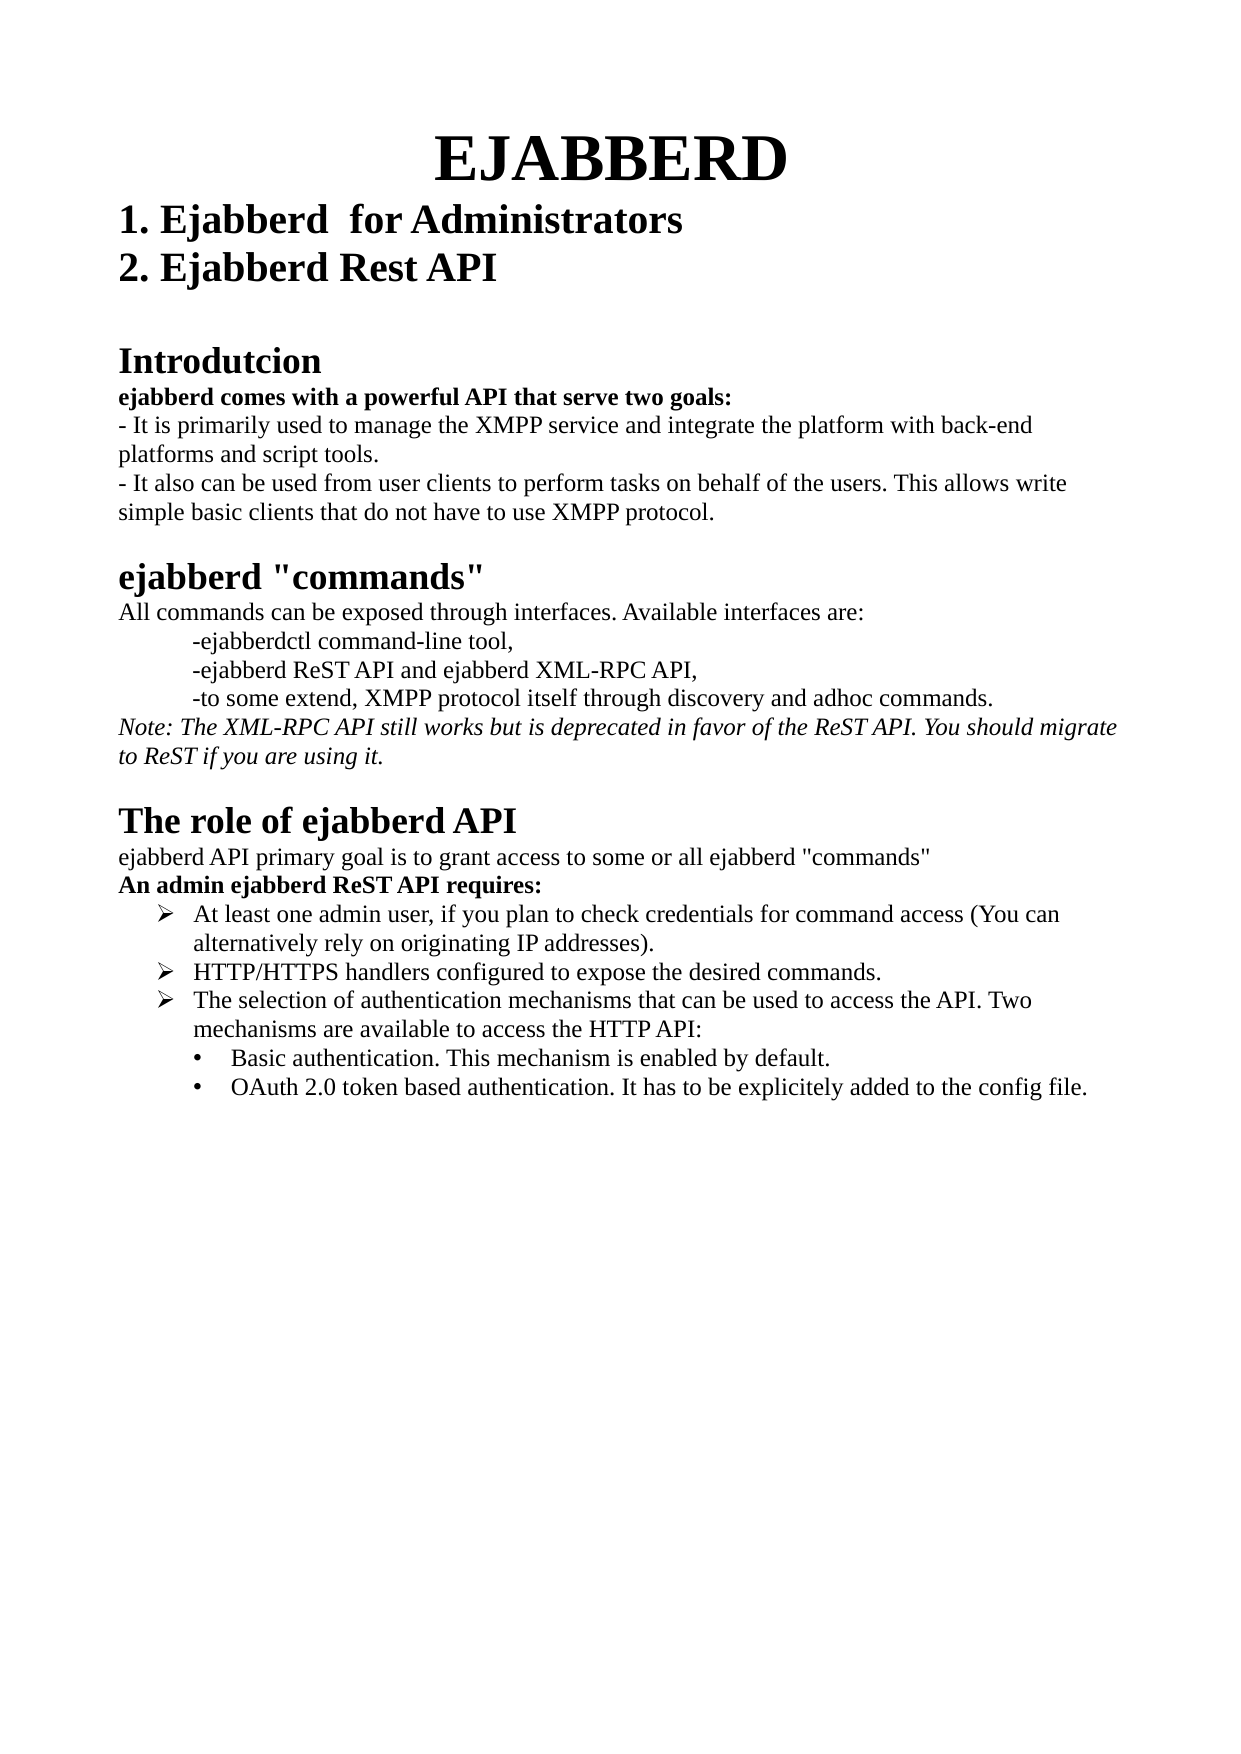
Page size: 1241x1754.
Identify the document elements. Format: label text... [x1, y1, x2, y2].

text All commands can be exposed through interfaces. Available interfaces are: [118, 597, 1122, 626]
list At least one admin user, if you plan to check credentials for command access (You can alternatively rely on originating IP addresses). [156, 899, 1122, 957]
text -to some extend, XMPP protocol itself through discovery and adhoc commands. [118, 683, 1122, 712]
list The selection of authentication mechanisms that can be used to access the API. Two mechanisms are available to access the HTTP API: [156, 985, 1122, 1043]
list Basic authentication. This mechanism is enabled by default. [193, 1043, 1122, 1072]
text ejabberd API primary goal is to grant access to some or all ejabberd "commands" [118, 842, 1122, 870]
text ejabberd comes with a powerful API that serve two goals: [118, 382, 1122, 410]
text - It also can be used from user clients to perform tasks on behalf of the users. This allows write simple basic clients that do not have to use XMPP protocol. [118, 468, 1122, 525]
text An admin ejabberd ReST API requires: [118, 870, 1122, 899]
text -ejabberd ReST API and ejabberd XML-RPC API, [118, 655, 1122, 683]
text -ejabberdctl command-line tool, [118, 626, 1122, 655]
text The role of ejabberd API [118, 798, 1122, 842]
text Note: The XML-RPC API still works but is deprecated in favor of the ReST API. You should migrate to ReST if you are using it. [118, 712, 1122, 770]
text Introdutcion [118, 338, 1122, 382]
list HTTP/HTTPS handlers configured to expose the desired commands. [156, 957, 1122, 985]
list OAuth 2.0 token based authentication. It has to be explicitely added to the config file. [193, 1072, 1122, 1100]
text - It is primarily used to manage the XMPP service and integrate the platform with back-end platforms and script tools. [118, 410, 1122, 468]
text ejabberd "commands" [118, 554, 1122, 597]
text 2. Ejabberd Rest API [118, 243, 1122, 291]
text EJABBERD [118, 118, 1122, 195]
text 1. Ejabberd for Administrators [118, 195, 1122, 243]
